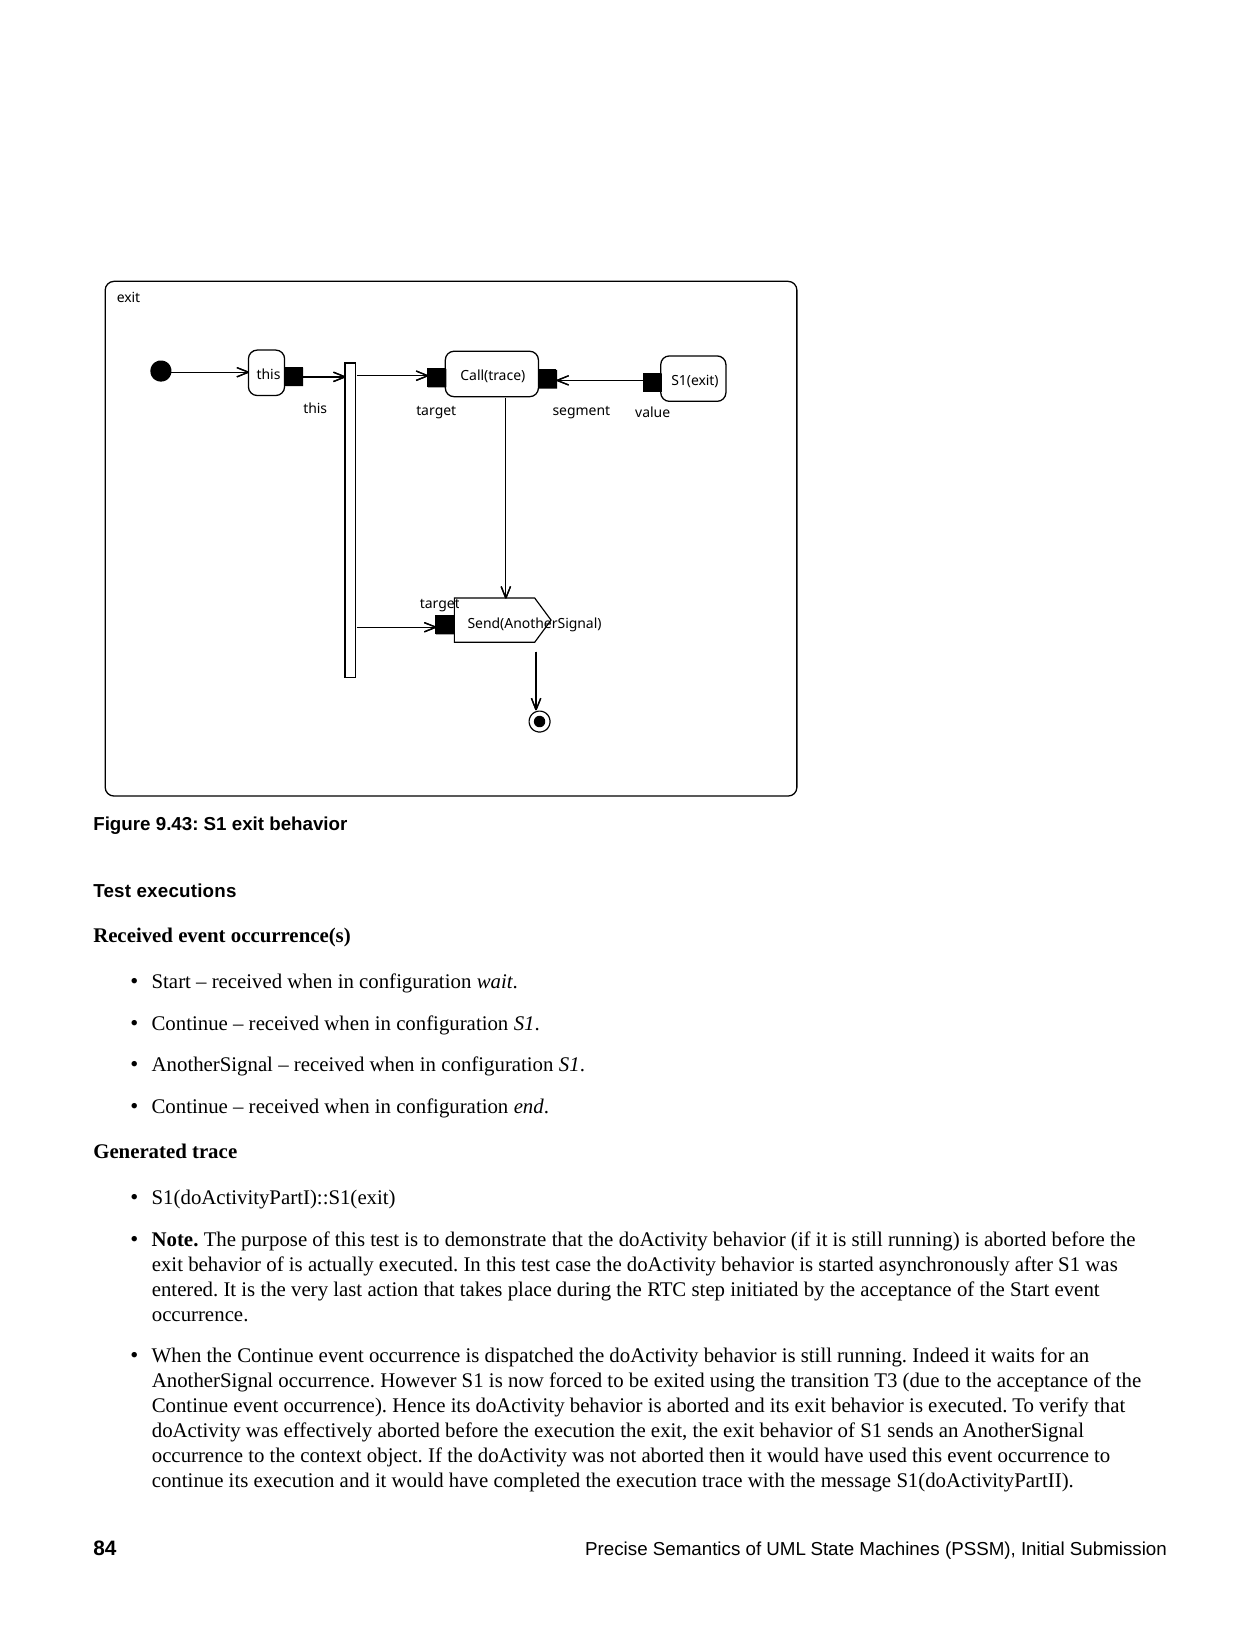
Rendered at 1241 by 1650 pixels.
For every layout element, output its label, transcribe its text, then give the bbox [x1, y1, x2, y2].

list AnotherSignal – received when in configuration S1. [131, 1051, 1164, 1076]
text Generated trace [93, 1139, 1164, 1163]
list Start – received when in configuration wait. [131, 968, 1164, 993]
text Received event occurrence(s) [93, 923, 1164, 947]
list Continue – received when in configuration S1. [131, 1009, 1164, 1034]
list When the Continue event occurrence is dispatched the doActivity behavior is still running. Indeed it waits for an AnotherSignal occurrence. However S1 is now forced to be exited using the transition T3 (due to the acceptance of the Continue event occurrence). Hence its doActivity behavior is aborted and its exit behavior is executed. To verify that doActivity was effectively aborted before the execution the exit, the exit behavior of S1 sends an AnotherSignal occurrence to the context object. If the doActivity was not aborted then it would have used this event occurrence to continue its execution and it would have completed the execution trace with the message S1(doActivityPartII). [131, 1342, 1164, 1492]
list S1(doActivityPartI)::S1(exit) [131, 1184, 1164, 1209]
list Note. The purpose of this test is to demonstrate that the doActivity behavior (if it is still running) is aborted before the exit behavior of is actually executed. In this test case the doActivity behavior is started asynchronously after S1 was entered. It is the very last action that takes place during the RTC step initiated by the acceptance of the Start event occurrence. [131, 1226, 1164, 1326]
subtitle Test executions [93, 880, 1164, 902]
list Continue – received when in configuration end. [131, 1093, 1164, 1118]
text Figure 9.43: S1 exit behavior [93, 243, 810, 834]
